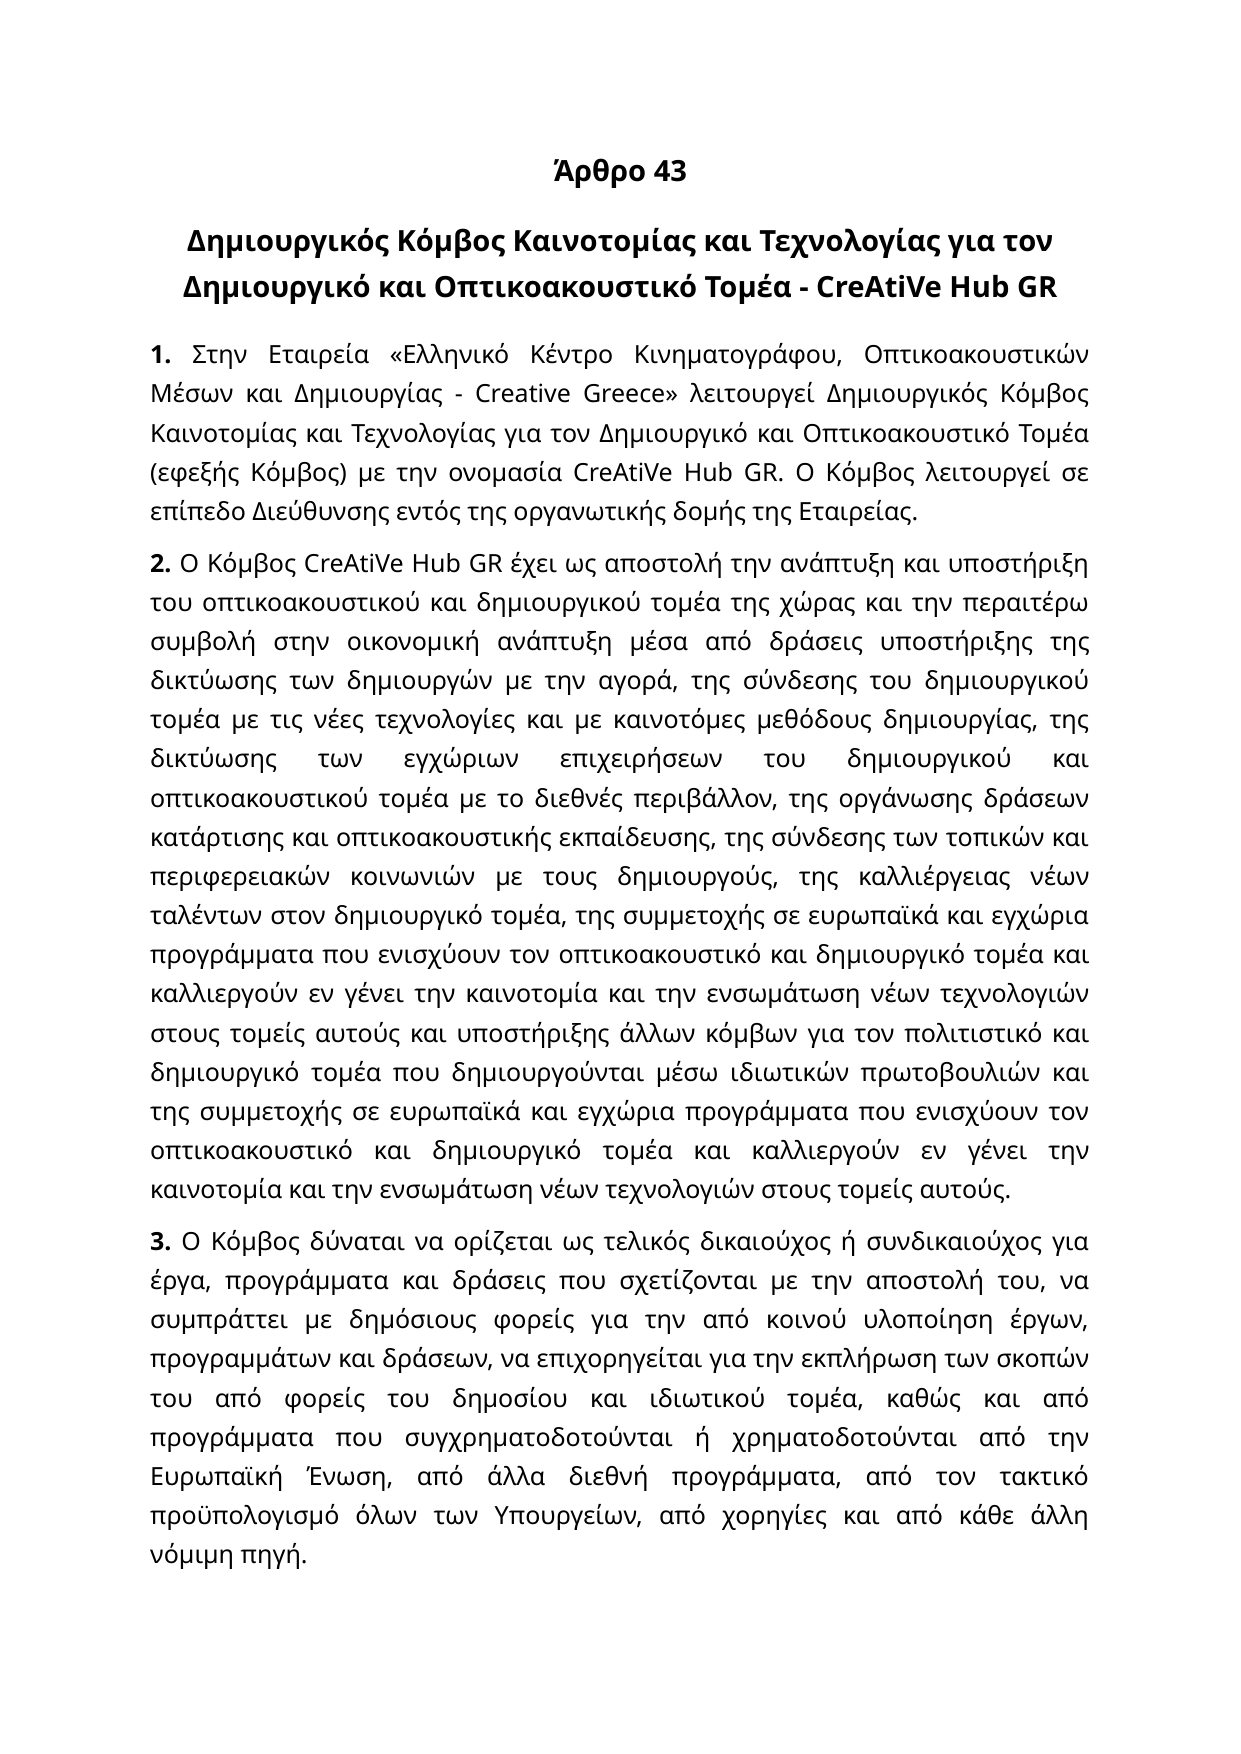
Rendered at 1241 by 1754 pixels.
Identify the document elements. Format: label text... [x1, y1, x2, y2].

text 3. Ο Κόμβος δύναται να ορίζεται ως τελικός δικαιούχος ή συνδικαιούχος για έργα, προγράμματα και δράσεις που σχετίζονται με την αποστολή του, να συμπράττει με δημόσιους φορείς για την από κοινού υλοποίηση έργων, προγραμμάτων και δράσεων, να επιχορηγείται για την εκπλήρωση των σκοπών του από φορείς του δημοσίου και ιδιωτικού τομέα, καθώς και από προγράμματα που συγχρηματοδοτούνται ή χρηματοδοτούνται από την Ευρωπαϊκή Ένωση, από άλλα διεθνή προγράμματα, από τον τακτικό προϋπολογισμό όλων των Υπουργείων, από χορηγίες και από κάθε άλλη νόμιμη πηγή. [150, 1223, 1090, 1571]
text 1. Στην Εταιρεία «Ελληνικό Κέντρο Κινηματογράφου, Οπτικοακουστικών Μέσων και Δημιουργίας - Creative Greece» λειτουργεί Δημιουργικός Κόμβος Καινοτομίας και Τεχνολογίας για τον Δημιουργικό και Οπτικοακουστικό Τομέα (εφεξής Κόμβος) με την ονομασία CreAtiVe Hub GR. Ο Κόμβος λειτουργεί σε επίπεδο Διεύθυνσης εντός της οργανωτικής δομής της Εταιρείας. [150, 337, 1090, 528]
subtitle Δημιουργικός Κόμβος Καινοτομίας και Τεχνολογίας για τον Δημιουργικό και Οπτικοακουστικό Τομέα - CreAtiVe Hub GR [150, 221, 1090, 306]
subtitle Άρθρο 43 [150, 150, 1090, 190]
text 2. Ο Κόμβος CreAtiVe Hub GR έχει ως αποστολή την ανάπτυξη και υποστήριξη του οπτικοακουστικού και δημιουργικού τομέα της χώρας και την περαιτέρω συμβολή στην οικονομική ανάπτυξη μέσα από δράσεις υποστήριξης της δικτύωσης των δημιουργών με την αγορά, της σύνδεσης του δημιουργικού τομέα με τις νέες τεχνολογίες και με καινοτόμες μεθόδους δημιουργίας, της δικτύωσης των εγχώριων επιχειρήσεων του δημιουργικού και οπτικοακουστικού τομέα με το διεθνές περιβάλλον, της οργάνωσης δράσεων κατάρτισης και οπτικοακουστικής εκπαίδευσης, της σύνδεσης των τοπικών και περιφερειακών κοινωνιών με τους δημιουργούς, της καλλιέργειας νέων ταλέντων στον δημιουργικό τομέα, της συμμετοχής σε ευρωπαϊκά και εγχώρια προγράμματα που ενισχύουν τον οπτικοακουστικό και δημιουργικό τομέα και καλλιεργούν εν γένει την καινοτομία και την ενσωμάτωση νέων τεχνολογιών στους τομείς αυτούς και υποστήριξης άλλων κόμβων για τον πολιτιστικό και δημιουργικό τομέα που δημιουργούνται μέσω ιδιωτικών πρωτοβουλιών και της συμμετοχής σε ευρωπαϊκά και εγχώρια προγράμματα που ενισχύουν τον οπτικοακουστικό και δημιουργικό τομέα και καλλιεργούν εν γένει την καινοτομία και την ενσωμάτωση νέων τεχνολογιών στους τομείς αυτούς. [150, 545, 1090, 1206]
